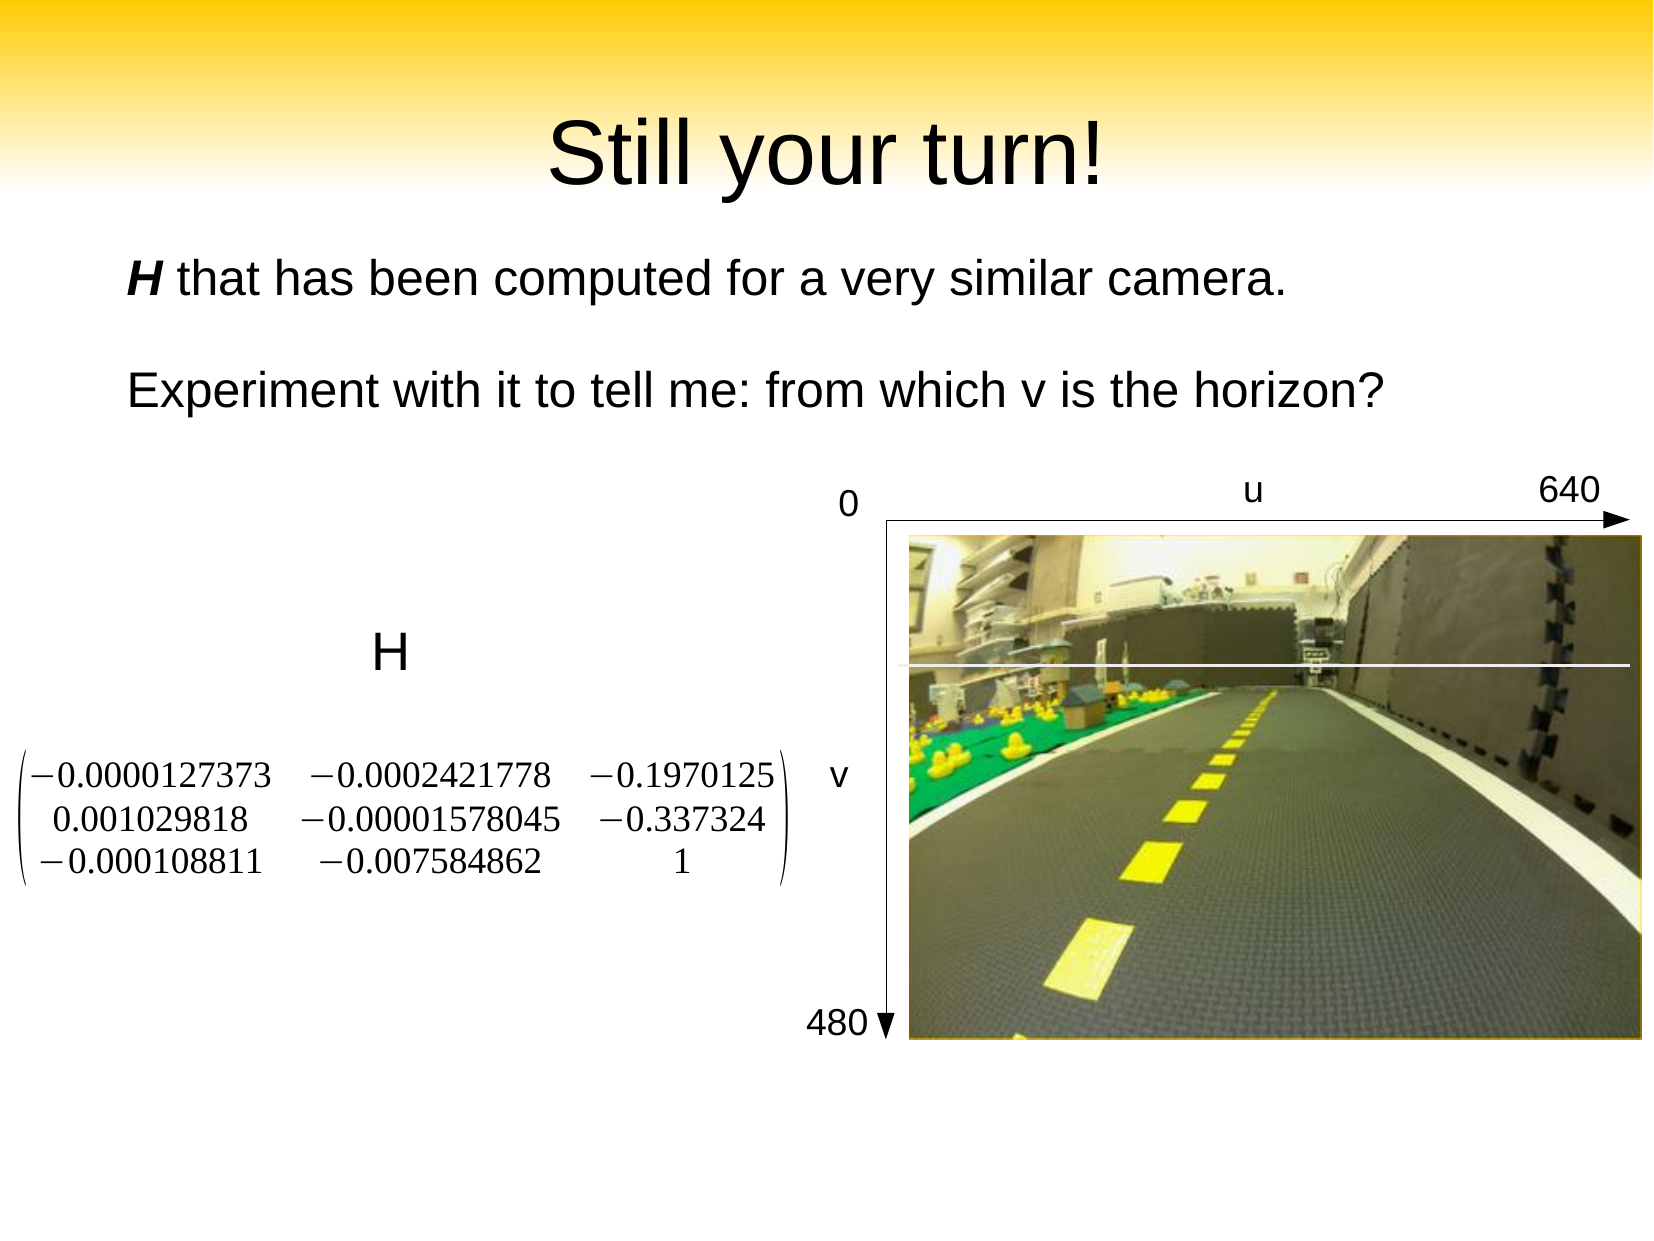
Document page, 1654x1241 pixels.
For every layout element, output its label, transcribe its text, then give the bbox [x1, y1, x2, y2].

text_box v [814, 746, 864, 804]
picture [909, 535, 1642, 1040]
text_box H [356, 614, 426, 690]
text_box u [1228, 460, 1321, 518]
title Still your turn! [82, 49, 1571, 257]
text_box 480 [791, 994, 884, 1052]
chart [8, 746, 798, 889]
text_box 640 [1523, 460, 1616, 518]
text_box H that has been computed for a very similar camera. Experiment with it to tell me: from which v is the horizon? [111, 243, 1401, 426]
text_box 0 [823, 474, 875, 532]
text_box [0, 0, 1654, 189]
